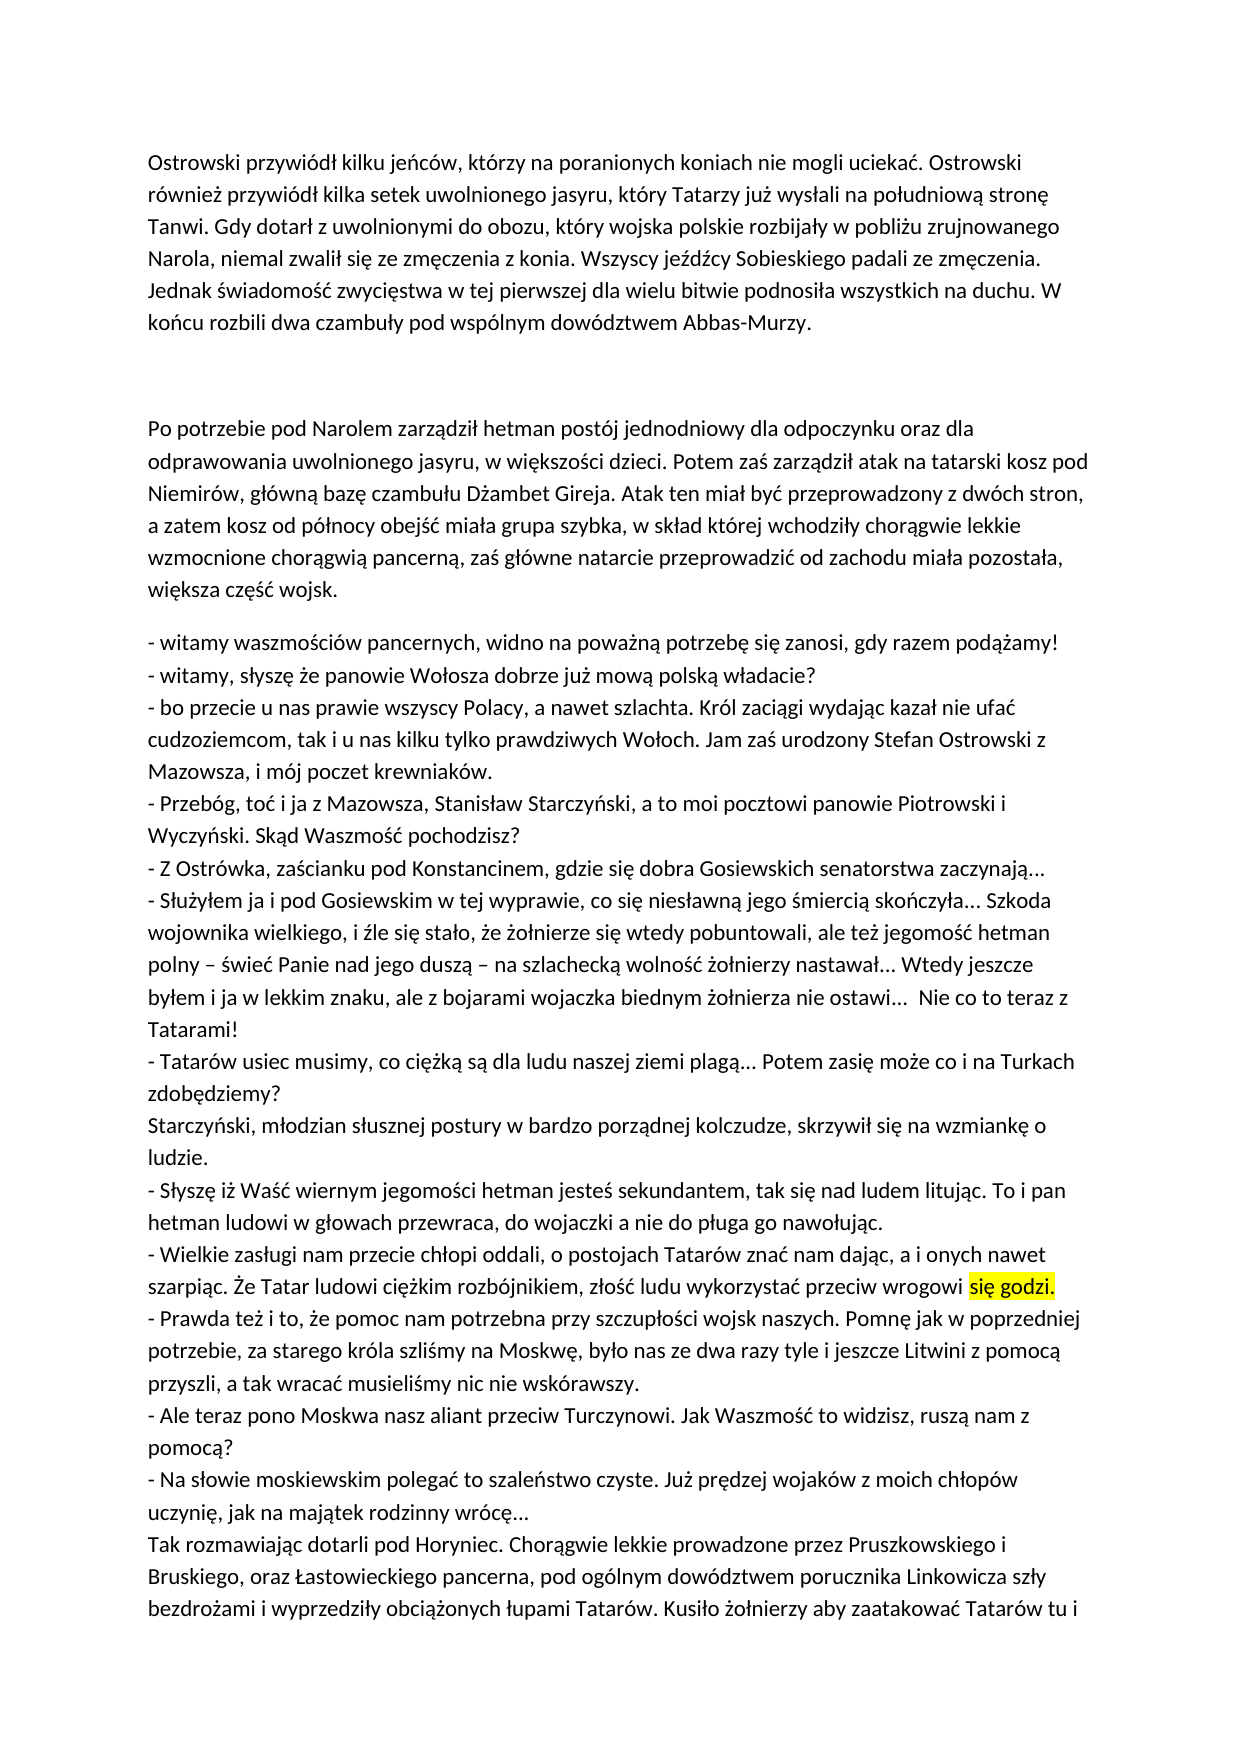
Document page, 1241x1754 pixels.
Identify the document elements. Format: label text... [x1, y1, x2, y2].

text Ostrowski przywiódł kilku jeńców, którzy na poranionych koniach nie mogli uciekać. Ostrowski również przywiódł kilka setek uwolnionego jasyru, który Tatarzy już wysłali na południową stronę Tanwi. Gdy dotarł z uwolnionymi do obozu, który wojska polskie rozbijały w pobliżu zrujnowanego Narola, niemal zwalił się ze zmęczenia z konia. Wszyscy jeźdźcy Sobieskiego padali ze zmęczenia. Jednak świadomość zwycięstwa w tej pierwszej dla wielu bitwie podnosiła wszystkich na duchu. W końcu rozbili dwa czambuły pod wspólnym dowództwem Abbas-Murzy. [148, 148, 1093, 337]
text Starczyński, młodzian słusznej postury w bardzo porządnej kolczudze, skrzywił się na wzmiankę o ludzie. [148, 1111, 1093, 1172]
text - bo przecie u nas prawie wszyscy Polacy, a nawet szlachta. Król zaciągi wydając kazał nie ufać cudzoziemcom, tak i u nas kilku tylko prawdziwych Wołoch. Jam zaś urodzony Stefan Ostrowski z Mazowsza, i mój poczet krewniaków. [148, 693, 1093, 785]
text - Tatarów usiec musimy, co ciężką są dla ludu naszej ziemi plagą... Potem zasię może co i na Turkach zdobędziemy? [148, 1047, 1093, 1107]
text Tak rozmawiając dotarli pod Horyniec. Chorągwie lekkie prowadzone przez Pruszkowskiego i Bruskiego, oraz Łastowieckiego pancerna, pod ogólnym dowództwem porucznika Linkowicza szły bezdrożami i wyprzedziły obciążonych łupami Tatarów. Kusiło żołnierzy aby zaatakować Tatarów tu i [148, 1530, 1093, 1622]
text - Przebóg, toć i ja z Mazowsza, Stanisław Starczyński, a to moi pocztowi panowie Piotrowski i Wyczyński. Skąd Waszmość pochodzisz? [148, 789, 1093, 850]
text - Na słowie moskiewskim polegać to szaleństwo czyste. Już prędzej wojaków z moich chłopów uczynię, jak na majątek rodzinny wrócę... [148, 1465, 1093, 1526]
text - Z Ostrówka, zaścianku pod Konstancinem, gdzie się dobra Gosiewskich senatorstwa zaczynają... [148, 854, 1093, 882]
text - Słyszę iż Waść wiernym jegomości hetman jesteś sekundantem, tak się nad ludem litując. To i pan hetman ludowi w głowach przewraca, do wojaczki a nie do pługa go nawołując. [148, 1176, 1093, 1236]
text Po potrzebie pod Narolem zarządził hetman postój jednodniowy dla odpoczynku oraz dla odprawowania uwolnionego jasyru, w większości dzieci. Potem zaś zarządził atak na tatarski kosz pod Niemirów, główną bazę czambułu Dżambet Gireja. Atak ten miał być przeprowadzony z dwóch stron, a zatem kosz od północy obejść miała grupa szybka, w skład której wchodziły chorągwie lekkie wzmocnione chorągwią pancerną, zaś główne natarcie przeprowadzić od zachodu miała pozostała, większa część wojsk. [148, 414, 1093, 603]
text - witamy, słyszę że panowie Wołosza dobrze już mową polską władacie? [148, 661, 1093, 689]
text - witamy waszmościów pancernych, widno na poważną potrzebę się zanosi, gdy razem podążamy! [148, 628, 1093, 657]
text - Wielkie zasługi nam przecie chłopi oddali, o postojach Tatarów znać nam dając, a i onych nawet szarpiąc. Że Tatar ludowi ciężkim rozbójnikiem, złość ludu wykorzystać przeciw wrogowi się godzi. [148, 1240, 1093, 1300]
text - Służyłem ja i pod Gosiewskim w tej wyprawie, co się niesławną jego śmiercią skończyła... Szkoda wojownika wielkiego, i źle się stało, że żołnierze się wtedy pobuntowali, ale też jegomość hetman polny – świeć Panie nad jego duszą – na szlachecką wolność żołnierzy nastawał... Wtedy jeszcze byłem i ja w lekkim znaku, ale z bojarami wojaczka biednym żołnierza nie ostawi... Nie co to teraz z Tatarami! [148, 886, 1093, 1043]
text - Ale teraz pono Moskwa nasz aliant przeciw Turczynowi. Jak Waszmość to widzisz, ruszą nam z pomocą? [148, 1401, 1093, 1461]
text - Prawda też i to, że pomoc nam potrzebna przy szczupłości wojsk naszych. Pomnę jak w poprzedniej potrzebie, za starego króla szliśmy na Moskwę, było nas ze dwa razy tyle i jeszcze Litwini z pomocą przyszli, a tak wracać musieliśmy nic nie wskórawszy. [148, 1304, 1093, 1397]
